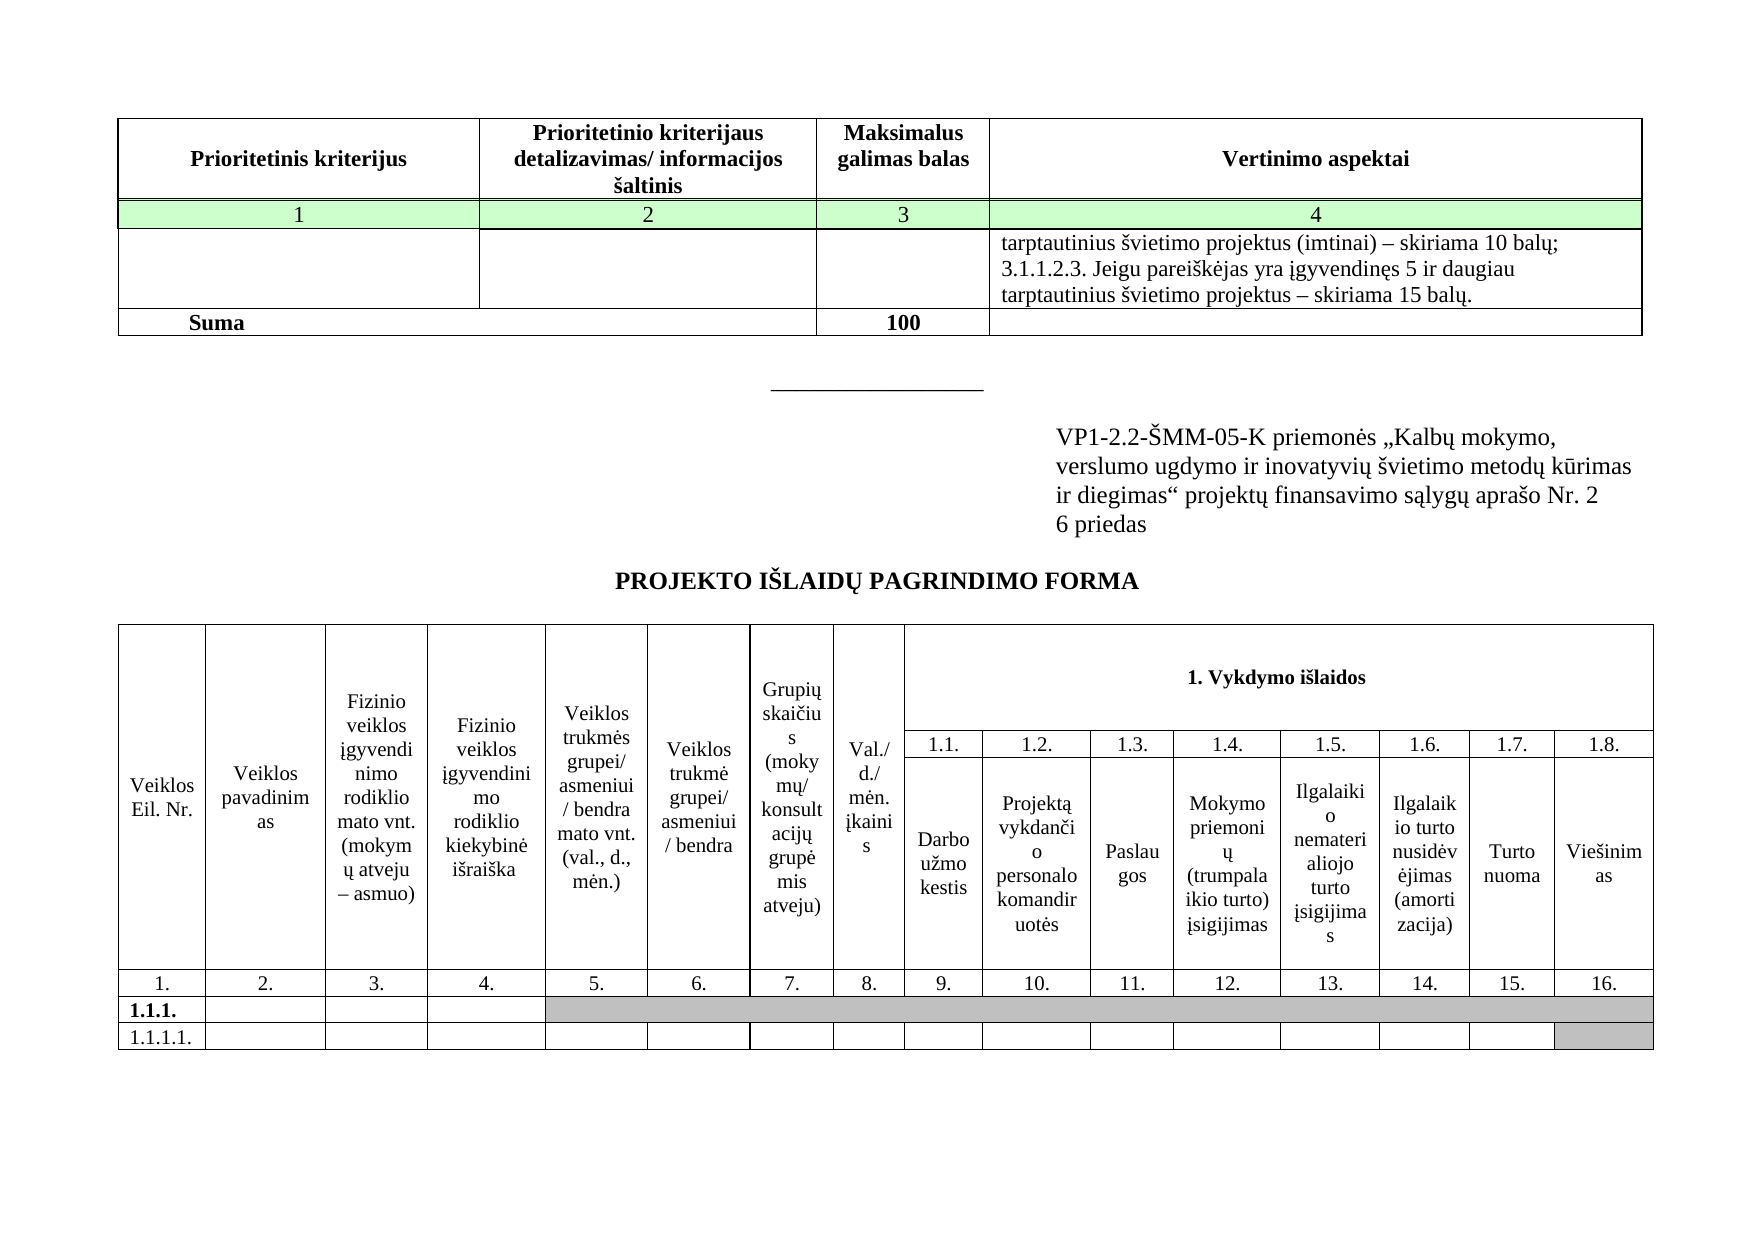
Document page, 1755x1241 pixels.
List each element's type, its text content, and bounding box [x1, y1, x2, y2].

table_header 1. Vykdymo išlaidos [905, 625, 1653, 730]
table_cell 100 [817, 309, 989, 335]
table_cell 14. [1380, 970, 1469, 996]
table_cell Viešinimas [1555, 758, 1653, 969]
table_cell [1281, 1023, 1379, 1049]
table_cell 1.2. [983, 731, 1090, 757]
table_cell 11. [1091, 970, 1173, 996]
table_cell 9. [905, 970, 982, 996]
table_cell Mokymo priemonių (trumpalaikio turto) įsigijimas [1174, 758, 1280, 969]
table_header Grupių skaičius (mokymų/ konsultacijų grupėmis atveju) [751, 625, 833, 969]
table_cell [905, 1023, 982, 1049]
table_cell 1.7. [1470, 731, 1554, 757]
table_header Veiklos trukmės grupei/ asmeniui/ bendra mato vnt. (val., d., mėn.) [546, 625, 647, 969]
table_cell 1.8. [1555, 731, 1653, 757]
table_cell 15. [1470, 970, 1554, 996]
table_cell 1. [119, 970, 205, 996]
table_cell [1091, 1023, 1173, 1049]
table_cell 3 [817, 201, 989, 228]
table_cell 1.4. [1174, 731, 1280, 757]
table_header Vertinimo aspektai [990, 119, 1641, 198]
table_cell [326, 1023, 427, 1049]
table_cell [648, 1023, 749, 1049]
table_cell 13. [1281, 970, 1379, 996]
text _________________ [118, 365, 1636, 394]
table_cell Projektą vykdančio personalo komandiruotės [983, 758, 1090, 969]
table_cell 1 [119, 201, 479, 228]
table_cell [1380, 1023, 1469, 1049]
table_cell 1.5. [1281, 731, 1379, 757]
table_header Val./d./ mėn. įkainis [834, 625, 904, 969]
table_cell Turto nuoma [1470, 758, 1554, 969]
text 6 priedas [1056, 509, 1636, 537]
table_cell [990, 309, 1641, 335]
table_cell 4 [990, 201, 1641, 228]
table_cell 1.3. [1091, 731, 1173, 757]
table_cell [206, 1023, 325, 1049]
table_cell [326, 997, 427, 1022]
table_header Maksimalus galimas balas [817, 119, 989, 198]
table_cell Suma [119, 309, 479, 335]
table_header Veiklos trukmė grupei/ asmeniui/ bendra [648, 625, 749, 969]
table_header Prioritetinis kriterijus [119, 119, 479, 198]
table_cell 4. [428, 970, 545, 996]
table_cell [206, 997, 325, 1022]
table_cell [1555, 1023, 1653, 1049]
table_cell [428, 997, 545, 1022]
table_cell 10. [983, 970, 1090, 996]
table_cell [546, 1023, 647, 1049]
table_cell [834, 1023, 904, 1049]
text PROJEKTO IŠLAIDŲ PAGRINDIMO FORMA [118, 566, 1636, 595]
table_cell Ilgalaikio turto nusidėvėjimas (amortizacija) [1380, 758, 1469, 969]
table_cell Darbo užmokestis [905, 758, 982, 969]
table_cell 5. [546, 970, 647, 996]
table_cell [751, 1023, 833, 1049]
table_cell Ilgalaikio nematerialiojo turto įsigijimas [1281, 758, 1379, 969]
table_cell [1174, 1023, 1280, 1049]
table_cell Paslaugos [1091, 758, 1173, 969]
table_cell 6. [648, 970, 749, 996]
table_cell 1.6. [1380, 731, 1469, 757]
table_header Veiklos Eil. Nr. [119, 625, 205, 969]
table_cell [480, 230, 816, 308]
table_cell 3. [326, 970, 427, 996]
table_cell [479, 309, 816, 335]
text VP1-2.2-ŠMM-05-K priemonės „Kalbų mokymo, verslumo ugdymo ir inovatyvių švietimo metodų kūrimas ir diegimas“ projektų finansavimo sąlygų aprašo Nr. 2 [1056, 422, 1636, 509]
table_header Fizinio veiklos įgyvendinimo rodiklio kiekybinė išraiška [428, 625, 545, 969]
table_header Veiklos pavadinimas [206, 625, 325, 969]
table_cell [428, 1023, 545, 1049]
table_cell 16. [1555, 970, 1653, 996]
table_cell [119, 229, 479, 308]
table_cell 2. [206, 970, 325, 996]
table_cell 7. [751, 970, 833, 996]
table_cell 1.1. [905, 731, 982, 757]
table_cell tarptautinius švietimo projektus (imtinai) – skiriama 10 balų; 3.1.1.2.3. Jeigu pareiškėjas yra įgyvendinęs 5 ir daugiau tarptautinius švietimo projektus – skiriama 15 balų. [990, 230, 1641, 308]
table_cell [817, 230, 989, 308]
table_cell 12. [1174, 970, 1280, 996]
table_header Prioritetinio kriterijaus detalizavimas/ informacijos šaltinis [480, 119, 816, 198]
table_cell [983, 1023, 1090, 1049]
table_cell 8. [834, 970, 904, 996]
table_cell [546, 997, 1653, 1022]
table_cell [1470, 1023, 1554, 1049]
table_cell 2 [480, 201, 816, 228]
table_header Fizinio veiklos įgyvendinimo rodiklio mato vnt. (mokymų atveju – asmuo) [326, 625, 427, 969]
table_cell 1.1.1. [119, 997, 205, 1022]
table_cell 1.1.1.1. [119, 1023, 205, 1049]
